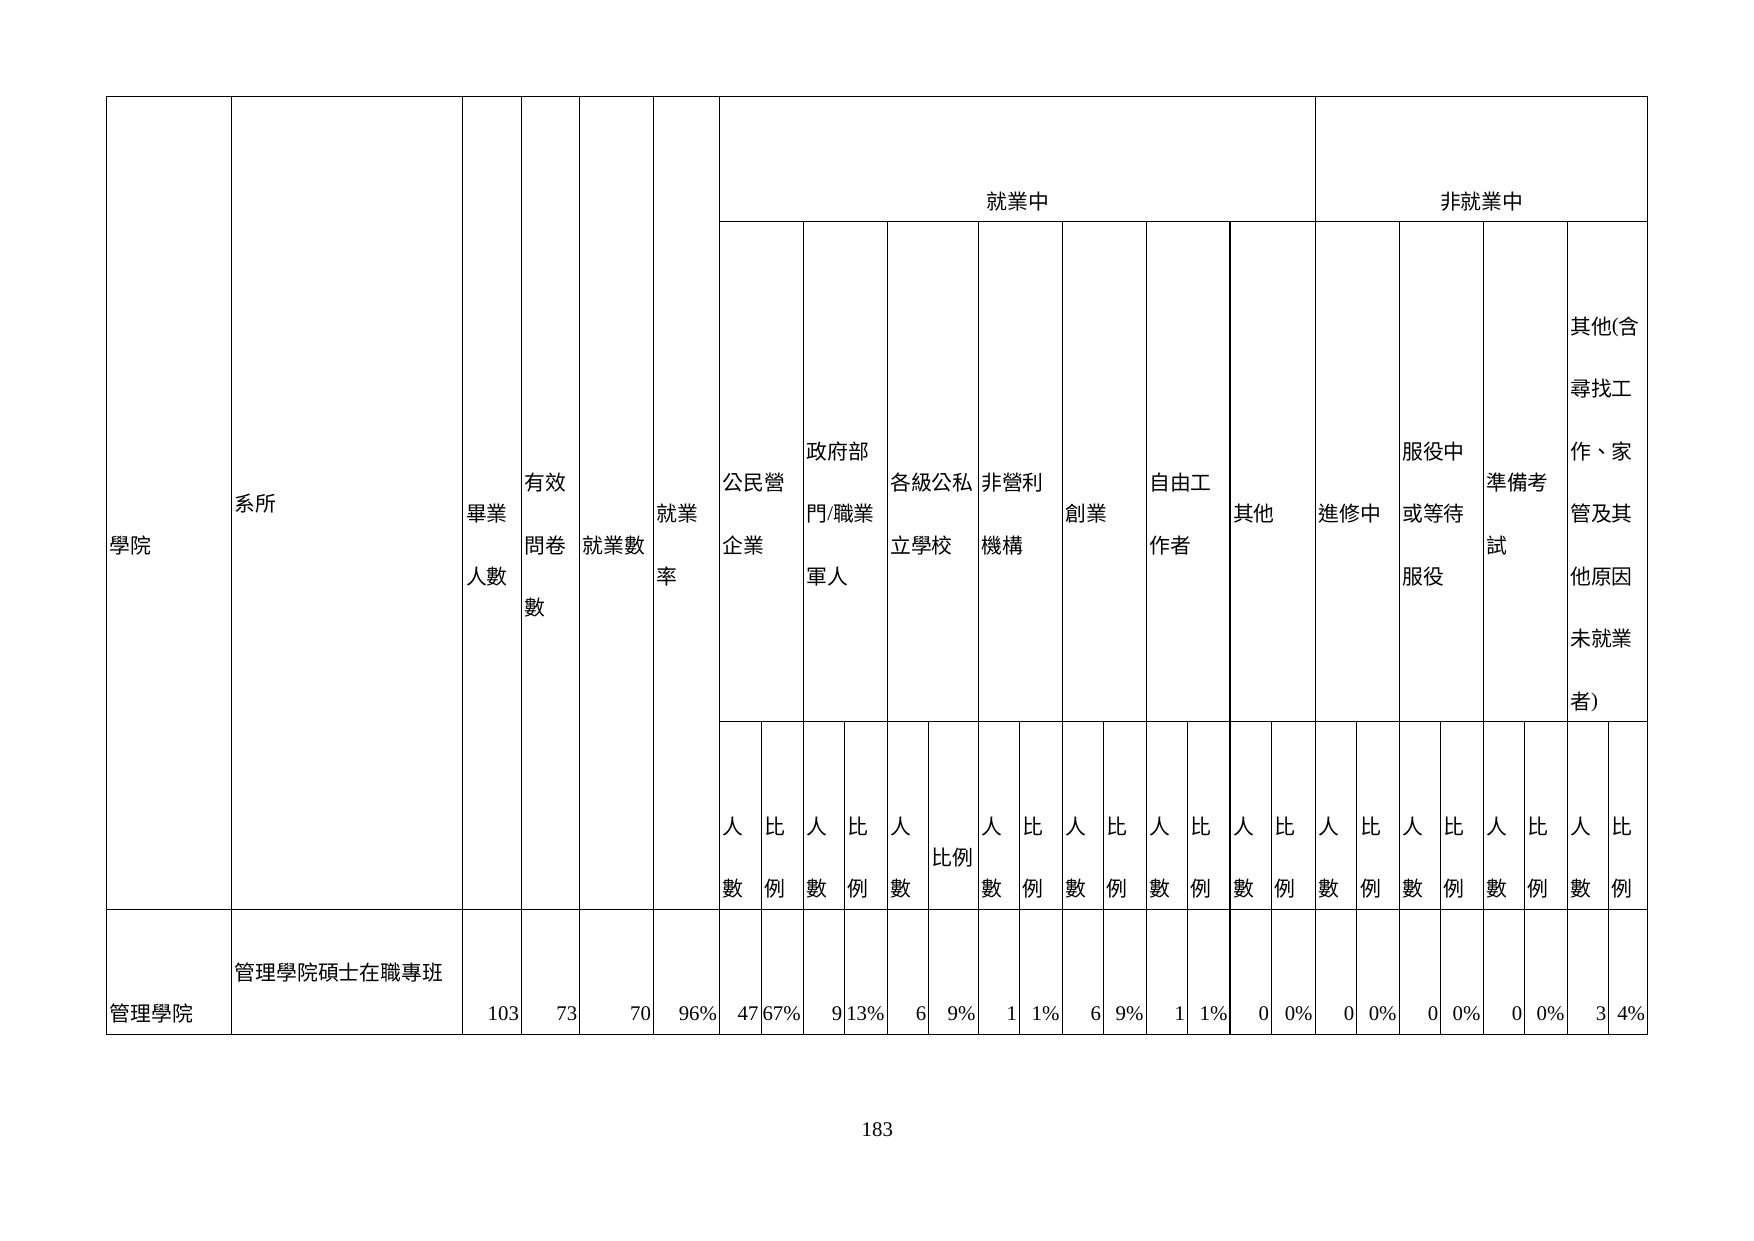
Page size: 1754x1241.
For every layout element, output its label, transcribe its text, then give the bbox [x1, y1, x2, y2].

table_cell 人數 [1063, 722, 1103, 908]
table_cell 3 [1568, 910, 1608, 1033]
table_cell 6 [888, 910, 928, 1033]
table_cell 比例 [762, 722, 803, 908]
table_cell 1% [1020, 910, 1062, 1033]
table_cell 人數 [1147, 722, 1187, 908]
table_cell 0 [1484, 910, 1524, 1033]
table_cell 比例 [1357, 722, 1399, 908]
table_cell 0 [1231, 910, 1271, 1033]
table_header 就業率 [654, 97, 719, 908]
table_cell 人數 [804, 722, 844, 908]
table_cell 人數 [1484, 722, 1524, 908]
table_cell 人數 [1231, 722, 1271, 908]
table_cell 0% [1525, 910, 1567, 1033]
table_cell 70 [580, 910, 653, 1033]
table_cell 其他(含尋找工作、家管及其他原因未就業者) [1568, 222, 1647, 721]
table_cell 管理學院 [107, 910, 231, 1033]
table_cell 比例 [1188, 722, 1229, 908]
table_cell 47 [720, 910, 761, 1033]
table_header 就業中 [720, 97, 1315, 221]
table_header 系所 [232, 97, 462, 908]
table_header 畢業人數 [463, 97, 521, 908]
table_cell 準備考試 [1484, 222, 1567, 721]
table_cell 0 [1400, 910, 1440, 1033]
table_cell 比例 [1441, 722, 1483, 908]
table_header 學院 [107, 97, 231, 908]
table_cell 管理學院碩士在職專班 [232, 910, 462, 1033]
table_header 非就業中 [1316, 97, 1647, 221]
table_cell 比例 [1020, 722, 1062, 908]
table_cell 比例 [845, 722, 887, 908]
table_cell 政府部門/職業軍人 [804, 222, 887, 721]
table_cell 比例 [1525, 722, 1567, 908]
table_cell 比例 [1609, 722, 1647, 908]
table_cell 人數 [720, 722, 761, 908]
table_cell 比例 [929, 722, 978, 908]
table_cell 服役中或等待服役 [1400, 222, 1483, 721]
table_cell 6 [1063, 910, 1103, 1033]
table_header 就業數 [580, 97, 653, 908]
table_cell 0% [1272, 910, 1315, 1033]
table_cell 96% [654, 910, 719, 1033]
table_cell 創業 [1063, 222, 1146, 721]
table_cell 67% [762, 910, 803, 1033]
table_cell 自由工作者 [1147, 222, 1229, 721]
table_cell 9% [1104, 910, 1146, 1033]
table_cell 人數 [979, 722, 1019, 908]
table_cell 比例 [1104, 722, 1146, 908]
table_cell 各級公私立學校 [888, 222, 978, 721]
table_cell 0% [1441, 910, 1483, 1033]
table_cell 公民營企業 [720, 222, 803, 721]
table_cell 103 [463, 910, 521, 1033]
table_cell 1 [979, 910, 1019, 1033]
table_header 有效問卷數 [522, 97, 579, 908]
table_cell 73 [522, 910, 579, 1033]
table_cell 0% [1357, 910, 1399, 1033]
table_cell 13% [845, 910, 887, 1033]
table_cell 0 [1316, 910, 1356, 1033]
table_cell 進修中 [1316, 222, 1399, 721]
table_cell 人數 [1400, 722, 1440, 908]
table_cell 人數 [1568, 722, 1608, 908]
table_cell 非營利機構 [979, 222, 1062, 721]
table_cell 9 [804, 910, 844, 1033]
table_cell 比例 [1272, 722, 1315, 908]
table_cell 其他 [1231, 222, 1315, 721]
table_cell 人數 [1316, 722, 1356, 908]
table_cell 人數 [888, 722, 928, 908]
table_cell 9% [929, 910, 978, 1033]
table_cell 1% [1188, 910, 1229, 1033]
table_cell 4% [1609, 910, 1647, 1033]
table_cell 1 [1147, 910, 1187, 1033]
